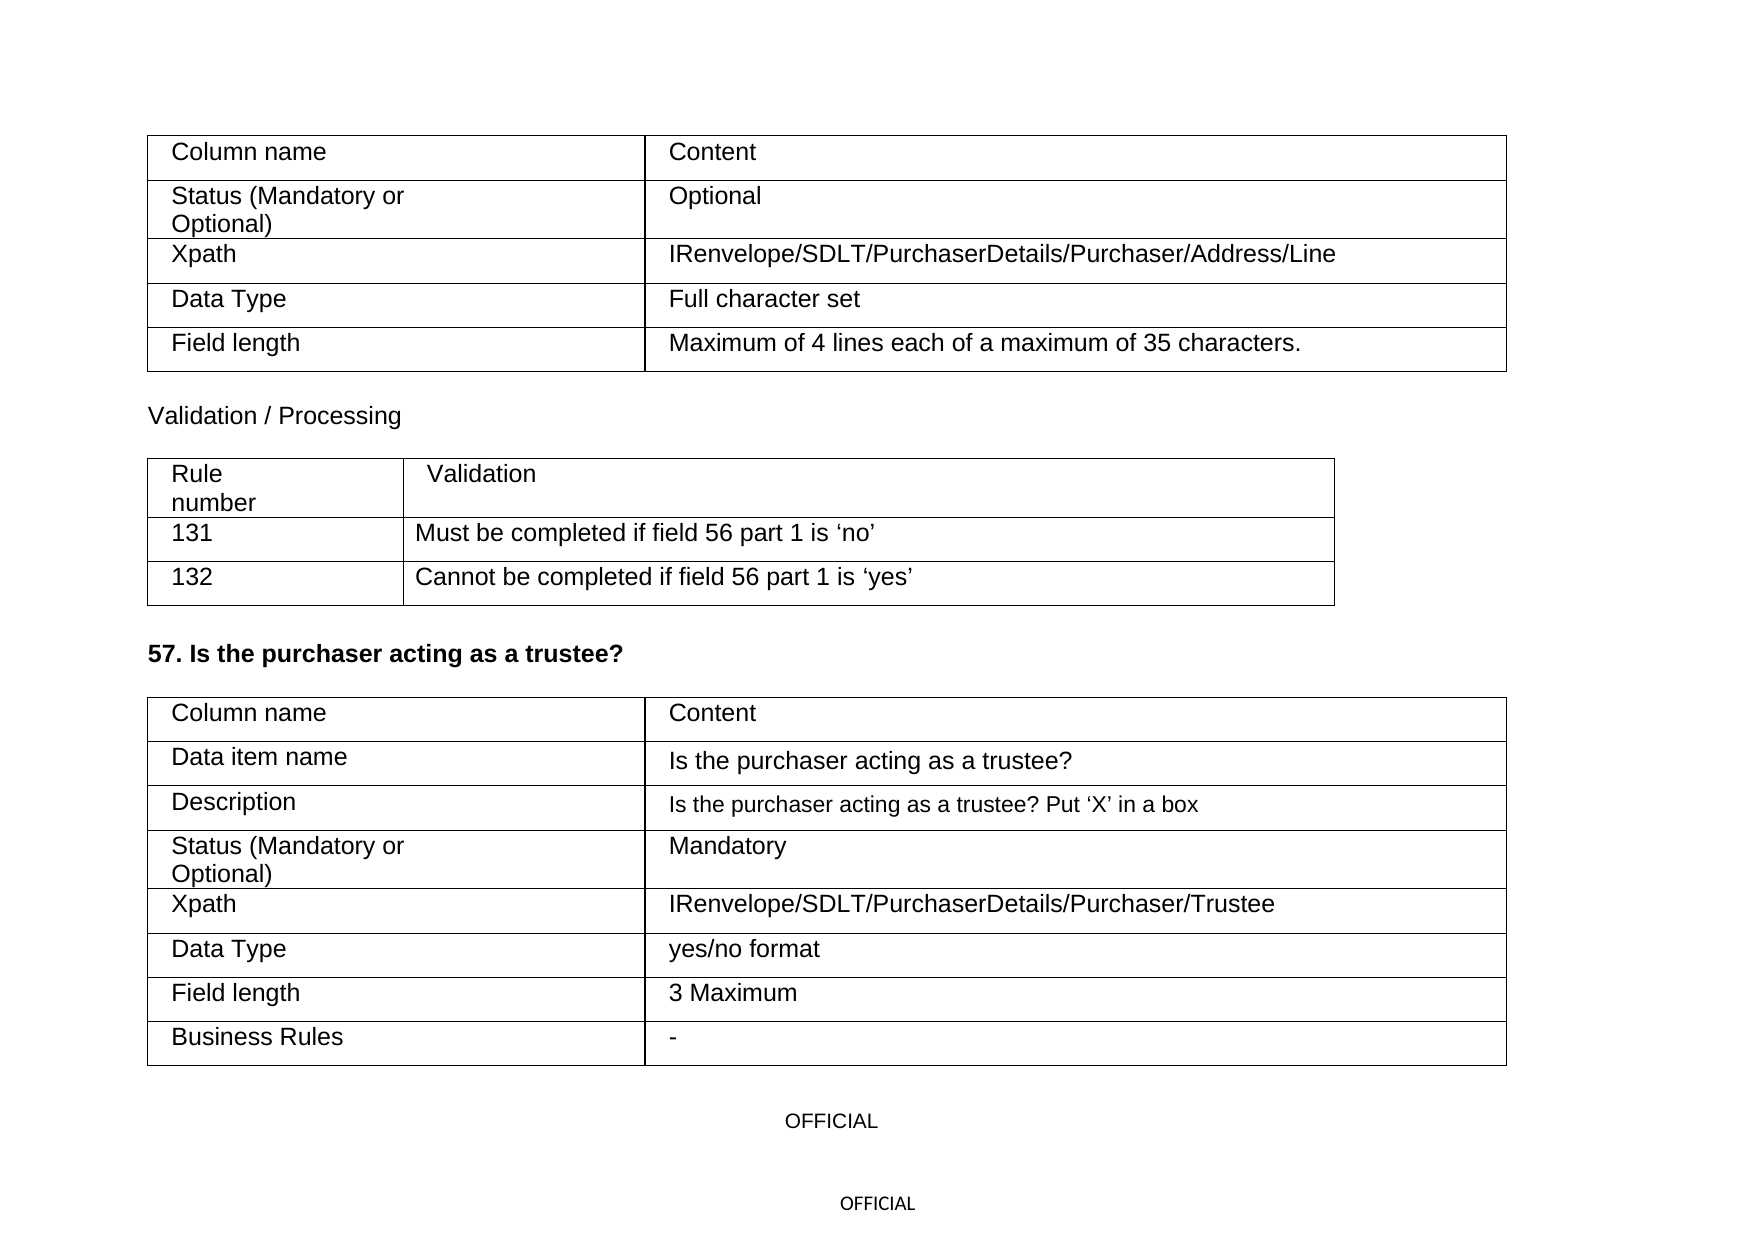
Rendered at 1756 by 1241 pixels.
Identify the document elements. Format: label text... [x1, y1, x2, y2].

table_header Content [646, 698, 1506, 741]
table_cell yes/no format [646, 934, 1506, 977]
table_cell [1507, 830, 1755, 888]
table_cell Optional [646, 181, 1506, 238]
table_cell 3 Maximum [646, 978, 1506, 1021]
table_cell Xpath [148, 239, 644, 282]
table_cell Data Type [148, 284, 644, 327]
table_cell 132 [148, 562, 403, 605]
table_cell Is the purchaser acting as a trustee? [646, 742, 1506, 785]
table_header [1507, 697, 1755, 741]
table_cell 131 [148, 518, 403, 561]
table_cell [1507, 977, 1755, 1021]
table_cell Cannot be completed if field 56 part 1 is ‘yes’ [404, 562, 1334, 605]
subtitle 57. Is the purchaser acting as a trustee? [148, 639, 1515, 668]
table_cell [1507, 741, 1755, 785]
table_cell IRenvelope/SDLT/PurchaserDetails/Purchaser/Trustee [646, 889, 1506, 932]
table_cell Field length [148, 978, 644, 1021]
table_cell Description [148, 786, 644, 830]
table_cell Mandatory [646, 831, 1506, 888]
table_cell Business Rules [148, 1022, 644, 1065]
table_header Validation [404, 459, 1334, 517]
table_header Content [646, 136, 1506, 180]
table_cell [1507, 785, 1755, 830]
table_cell Maximum of 4 lines each of a maximum of 35 characters. [646, 328, 1506, 371]
table_cell Is the purchaser acting as a trustee? Put ‘X’ in a box [646, 786, 1506, 830]
table_cell Field length [148, 328, 644, 371]
table_cell Xpath [148, 889, 644, 932]
table_header Column name [148, 136, 644, 180]
table_cell IRenvelope/SDLT/PurchaserDetails/Purchaser/Address/Line [646, 239, 1506, 282]
table_cell [1507, 933, 1755, 977]
text Validation / Processing [148, 401, 1515, 429]
table_cell Data Type [148, 934, 644, 977]
table_cell Must be completed if field 56 part 1 is ‘no’ [404, 518, 1334, 561]
table_cell [1507, 888, 1755, 932]
table_header Rule number [148, 459, 403, 517]
table_cell Full character set [646, 284, 1506, 327]
table_cell [1507, 1021, 1755, 1065]
table_cell Status (Mandatory or Optional) [148, 831, 644, 888]
table_cell - [646, 1022, 1506, 1065]
table_header Column name [148, 698, 644, 741]
table_cell Status (Mandatory or Optional) [148, 181, 644, 238]
table_cell Data item name [148, 742, 644, 785]
